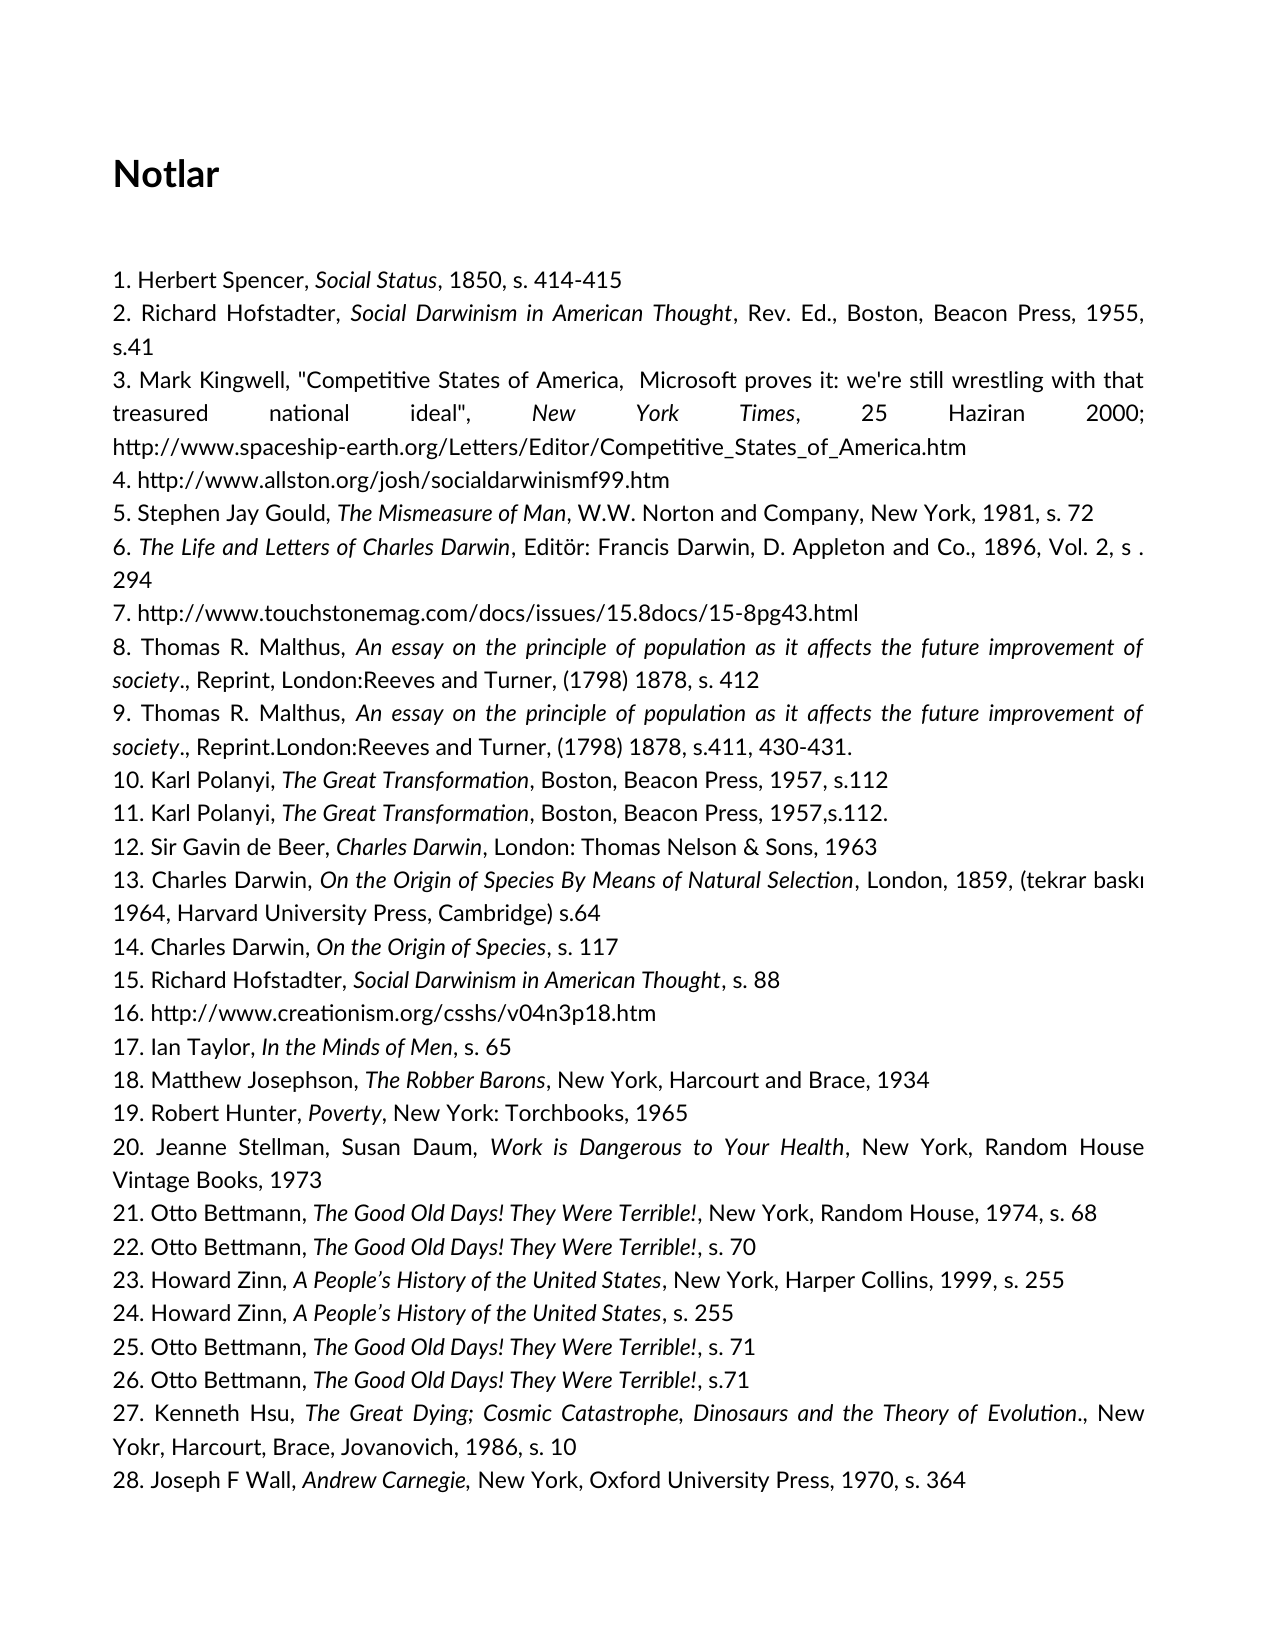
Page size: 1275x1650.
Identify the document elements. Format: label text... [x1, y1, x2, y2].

text 7. http://www.touchstonemag.com/docs/issues/15.8docs/15-8pg43.html [112, 595, 1145, 628]
text 27. Kenneth Hsu, The Great Dying; Cosmic Catastrophe, Dinosaurs and the Theory of Evolution., New Yokr, Harcourt, Brace, Jovanovich, 1986, s. 10 [112, 1395, 1145, 1462]
text 12. Sir Gavin de Beer, Charles Darwin, London: Thomas Nelson & Sons, 1963 [112, 828, 1145, 862]
text 3. Mark Kingwell, "Competitive States of America, Microsoft proves it: we're still wrestling with that treasured national ideal", New York Times, 25 Haziran 2000; http://www.spaceship-earth.org/Letters/Editor/Competitive_States_of_America.htm [112, 362, 1145, 462]
text 17. Ian Taylor, In the Minds of Men, s. 65 [112, 1028, 1145, 1062]
text 23. Howard Zinn, A People’s History of the United States, New York, Harper Collins, 1999, s. 255 [112, 1262, 1145, 1295]
text 20. Jeanne Stellman, Susan Daum, Work is Dangerous to Your Health, New York, Random House Vintage Books, 1973 [112, 1128, 1145, 1195]
text 28. Joseph F Wall, Andrew Carnegie, New York, Oxford University Press, 1970, s. 364 [112, 1462, 1145, 1495]
text 11. Karl Polanyi, The Great Transformation, Boston, Beacon Press, 1957,s.112. [112, 795, 1145, 828]
text 8. Thomas R. Malthus, An essay on the principle of population as it affects the future improvement of society., Reprint, London:Reeves and Turner, (1798) 1878, s. 412 [112, 628, 1145, 695]
text 26. Otto Bettmann, The Good Old Days! They Were Terrible!, s.71 [112, 1362, 1145, 1395]
text 16. http://www.creationism.org/csshs/v04n3p18.htm [112, 995, 1145, 1028]
text 24. Howard Zinn, A People’s History of the United States, s. 255 [112, 1295, 1145, 1328]
text 9. Thomas R. Malthus, An essay on the principle of population as it affects the future improvement of society., Reprint.London:Reeves and Turner, (1798) 1878, s.411, 430-431. [112, 695, 1145, 762]
text 25. Otto Bettmann, The Good Old Days! They Were Terrible!, s. 71 [112, 1328, 1145, 1362]
text 22. Otto Bettmann, The Good Old Days! They Were Terrible!, s. 70 [112, 1228, 1145, 1262]
text 4. http://www.allston.org/josh/socialdarwinismf99.htm [112, 462, 1145, 495]
text 2. Richard Hofstadter, Social Darwinism in American Thought, Rev. Ed., Boston, Beacon Press, 1955, s.41 [112, 295, 1145, 362]
text 14. Charles Darwin, On the Origin of Species, s. 117 [112, 928, 1145, 962]
text 19. Robert Hunter, Poverty, New York: Torchbooks, 1965 [112, 1095, 1145, 1128]
text 5. Stephen Jay Gould, The Mismeasure of Man, W.W. Norton and Company, New York, 1981, s. 72 [112, 495, 1145, 528]
text 15. Richard Hofstadter, Social Darwinism in American Thought, s. 88 [112, 962, 1145, 995]
text 1. Herbert Spencer, Social Status, 1850, s. 414-415 [112, 262, 1145, 295]
text 6. The Life and Letters of Charles Darwin, Editör: Francis Darwin, D. Appleton and Co., 1896, Vol. 2, s . 294 [112, 528, 1145, 595]
text 10. Karl Polanyi, The Great Transformation, Boston, Beacon Press, 1957, s.112 [112, 762, 1145, 795]
text Notlar [112, 150, 1145, 195]
text 13. Charles Darwin, On the Origin of Species By Means of Natural Selection, London, 1859, (tekrar baskı 1964, Harvard University Press, Cambridge) s.64 [112, 862, 1145, 928]
text 18. Matthew Josephson, The Robber Barons, New York, Harcourt and Brace, 1934 [112, 1062, 1145, 1095]
text 21. Otto Bettmann, The Good Old Days! They Were Terrible!, New York, Random House, 1974, s. 68 [112, 1195, 1145, 1228]
